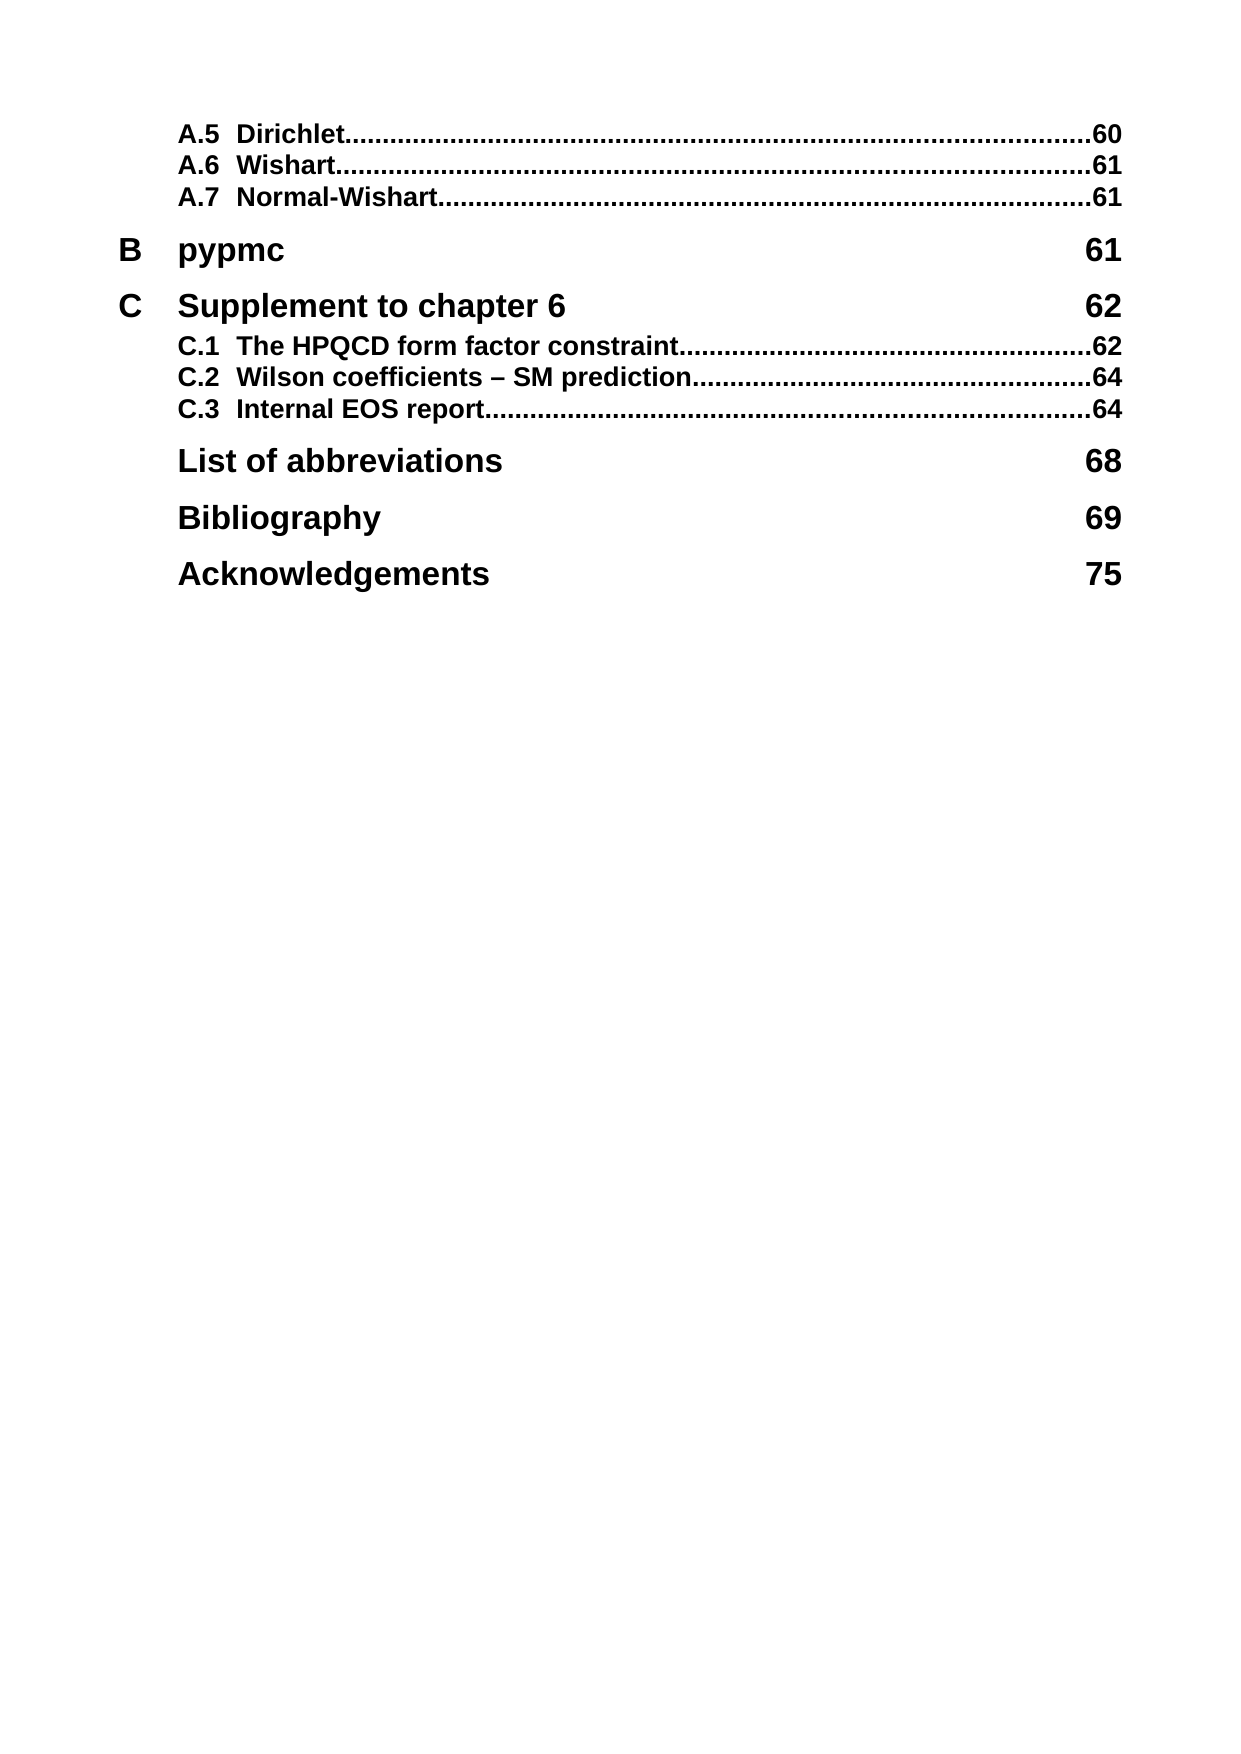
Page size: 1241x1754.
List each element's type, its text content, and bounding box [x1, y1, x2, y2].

text C Supplement to chapter 6 62 [118, 286, 1122, 324]
text List of abbreviations 68 [118, 442, 1122, 480]
text C.1 The HPQCD form factor constraint 62 [118, 330, 1122, 361]
text Acknowledgements 75 [118, 554, 1122, 592]
text C.2 Wilson coefficients – SM prediction 64 [118, 361, 1122, 393]
text Bibliography 69 [118, 498, 1122, 536]
text A.5 Dirichlet 60 [118, 118, 1122, 149]
text A.6 Wishart 61 [118, 149, 1122, 181]
text B pypmc 61 [118, 229, 1122, 268]
text C.3 Internal EOS report 64 [118, 393, 1122, 424]
text A.7 Normal-Wishart 61 [118, 181, 1122, 212]
